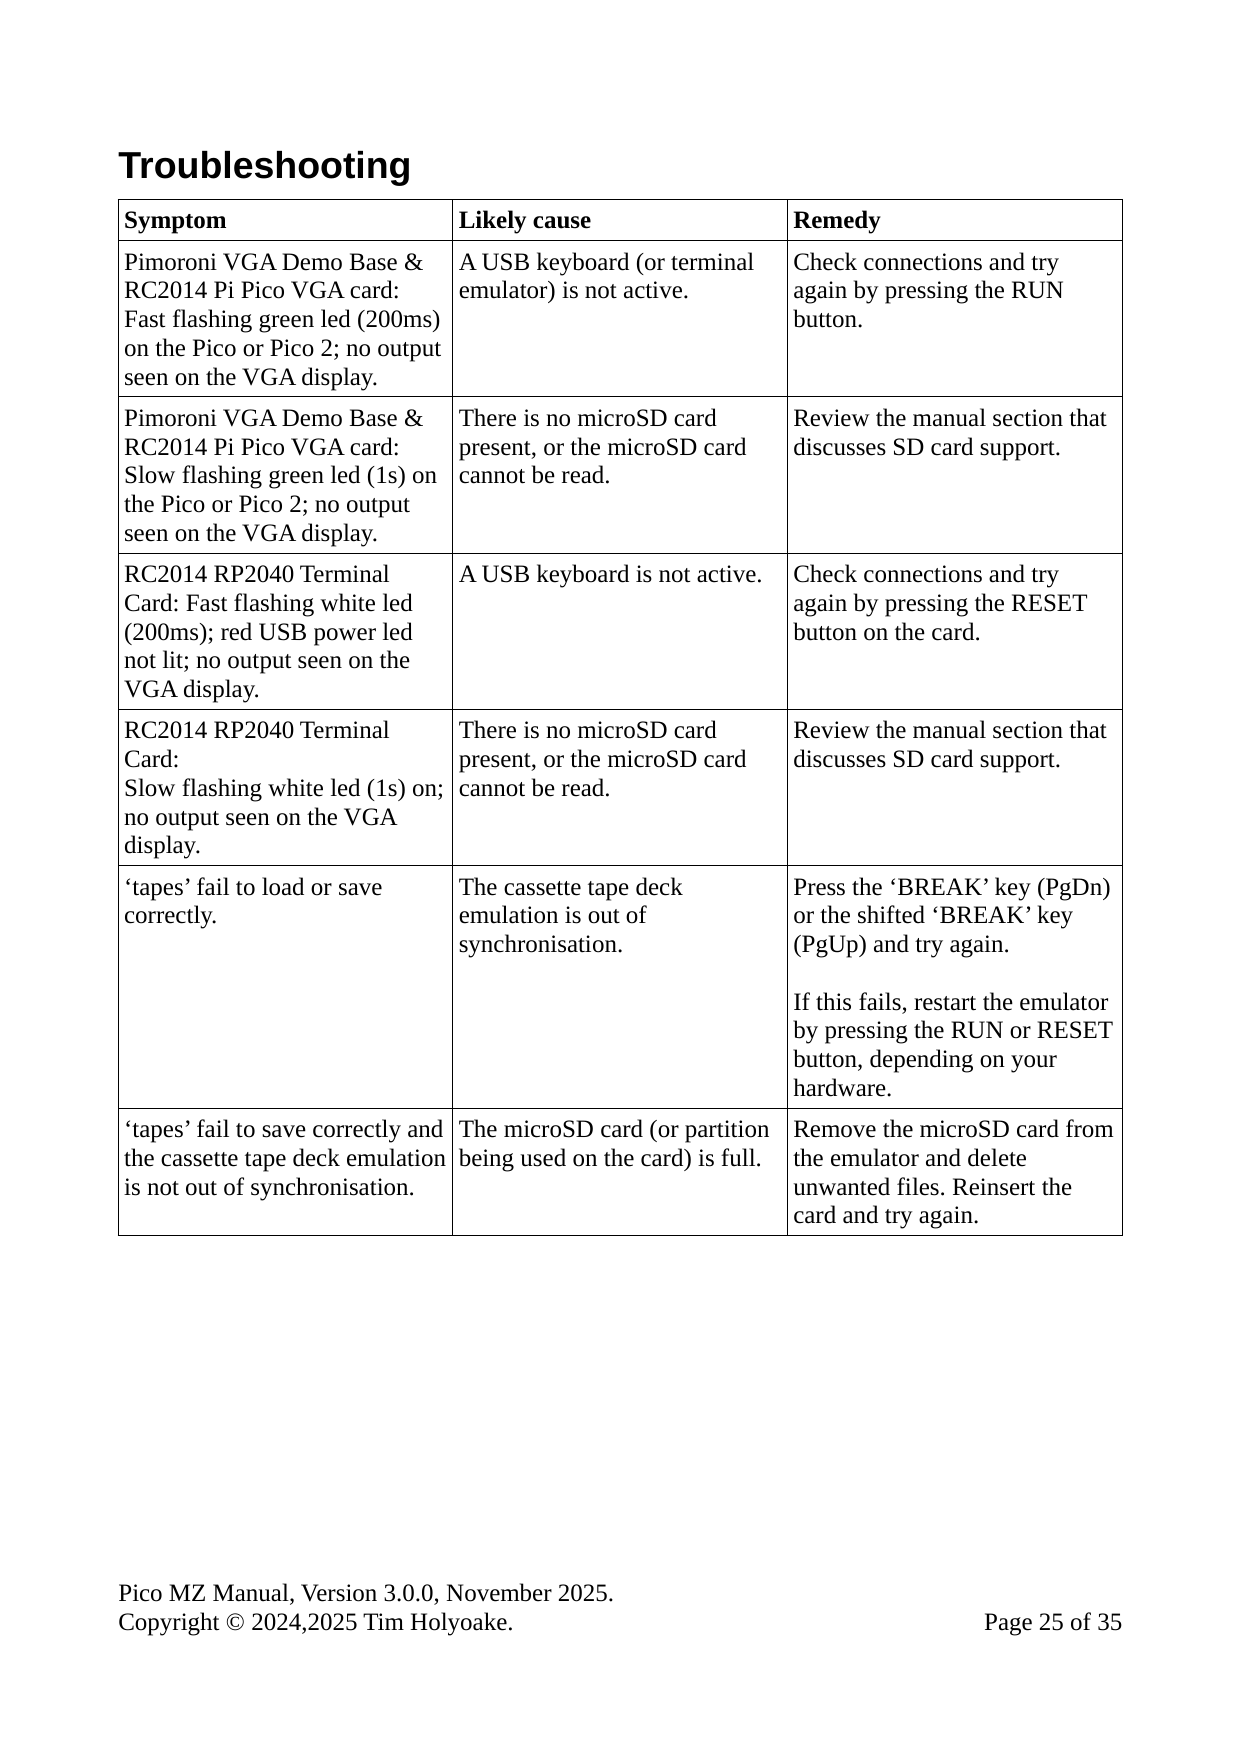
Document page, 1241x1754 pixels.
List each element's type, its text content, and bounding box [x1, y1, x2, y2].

table_cell RC2014 RP2040 Terminal Card: Fast flashing white led (200ms); red USB power led not lit; no output seen on the VGA display. [119, 554, 452, 709]
table_cell RC2014 RP2040 Terminal Card: Slow flashing white led (1s) on; no output seen on the VGA display. [119, 710, 452, 865]
table_header Likely cause [453, 200, 787, 240]
table_cell There is no microSD card present, or the microSD card cannot be read. [453, 397, 787, 552]
table_cell Check connections and try again by pressing the RUN button. [788, 241, 1122, 396]
table_cell Review the manual section that discusses SD card support. [788, 397, 1122, 552]
table_cell The cassette tape deck emulation is out of synchronisation. [453, 866, 787, 1107]
table_cell Press the ‘BREAK’ key (PgDn) or the shifted ‘BREAK’ key (PgUp) and try again. If this fails, restart the emulator by pressing the RUN or RESET button, depending on your hardware. [788, 866, 1122, 1107]
table_cell Remove the microSD card from the emulator and delete unwanted files. Reinsert the card and try again. [788, 1109, 1122, 1235]
table_cell ‘tapes’ fail to load or save correctly. [119, 866, 452, 1107]
table_cell Review the manual section that discusses SD card support. [788, 710, 1122, 865]
table_cell ‘tapes’ fail to save correctly and the cassette tape deck emulation is not out of synchronisation. [119, 1109, 452, 1235]
table_cell Pimoroni VGA Demo Base & RC2014 Pi Pico VGA card: Slow flashing green led (1s) on the Pico or Pico 2; no output seen on the VGA display. [119, 397, 452, 552]
subtitle Troubleshooting [118, 143, 1122, 186]
table_cell A USB keyboard (or terminal emulator) is not active. [453, 241, 787, 396]
table_cell A USB keyboard is not active. [453, 554, 787, 709]
table_cell Pimoroni VGA Demo Base & RC2014 Pi Pico VGA card: Fast flashing green led (200ms) on the Pico or Pico 2; no output seen on the VGA display. [119, 241, 452, 396]
table_header Symptom [119, 200, 452, 240]
table_header Remedy [788, 200, 1122, 240]
table_cell Check connections and try again by pressing the RESET button on the card. [788, 554, 1122, 709]
table_cell The microSD card (or partition being used on the card) is full. [453, 1109, 787, 1235]
table_cell There is no microSD card present, or the microSD card cannot be read. [453, 710, 787, 865]
